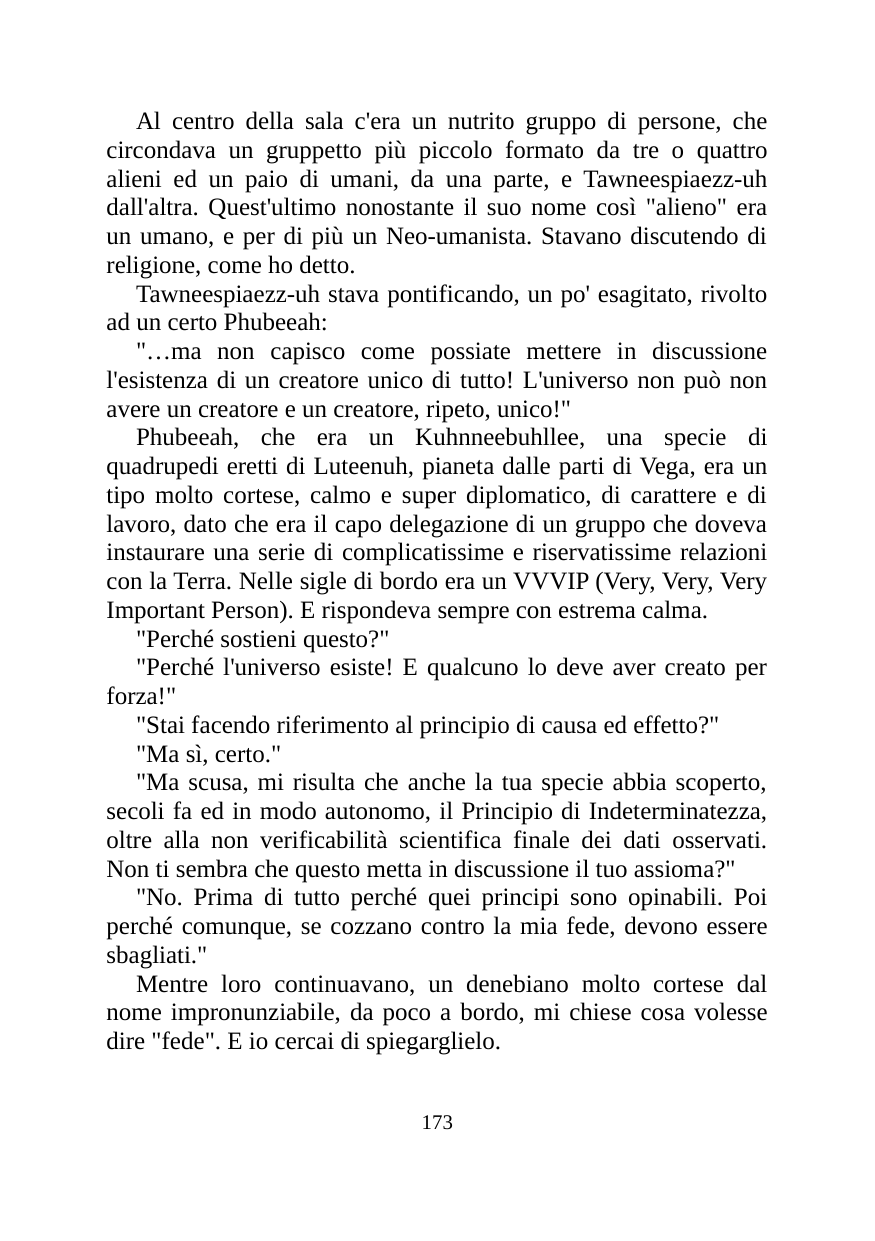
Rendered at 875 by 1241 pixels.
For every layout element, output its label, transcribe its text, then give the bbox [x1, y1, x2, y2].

text "Ma scusa, mi risulta che anche la tua specie abbia scoperto, secoli fa ed in modo autonomo, il Principio di Indeterminatezza, oltre alla non verificabilità scientifica finale dei dati osservati. Non ti sembra che questo metta in discussione il tuo assioma?" [106, 767, 768, 882]
text Mentre loro continuavano, un denebiano molto cortese dal nome impronunziabile, da poco a bordo, mi chiese cosa volesse dire "fede". E io cercai di spiegarglielo. [106, 969, 768, 1055]
text "Ma sì, certo." [106, 739, 768, 767]
text "Perché sostieni questo?" [106, 624, 768, 652]
text Tawneespiaezz-uh stava pontificando, un po' esagitato, rivolto ad un certo Phubeeah: [106, 279, 768, 336]
text "Perché l'universo esiste! E qualcuno lo deve aver creato per forza!" [106, 652, 768, 710]
text Al centro della sala c'era un nutrito gruppo di persone, che circondava un gruppetto più piccolo formato da tre o quattro alieni ed un paio di umani, da una parte, e Tawneespiaezz-uh dall'altra. Quest'ultimo nonostante il suo nome così "alieno" era un umano, e per di più un Neo-umanista. Stavano discutendo di religione, come ho detto. [106, 106, 768, 279]
text "…ma non capisco come possiate mettere in discussione l'esistenza di un creatore unico di tutto! L'universo non può non avere un creatore e un creatore, ripeto, unico!" [106, 336, 768, 422]
text Phubeeah, che era un Kuhnneebuhllee, una specie di quadrupedi eretti di Luteenuh, pianeta dalle parti di Vega, era un tipo molto cortese, calmo e super diplomatico, di carattere e di lavoro, dato che era il capo delegazione di un gruppo che doveva instaurare una serie di complicatissime e riservatissime relazioni con la Terra. Nelle sigle di bordo era un VVVIP (Very, Very, Very Important Person). E rispondeva sempre con estrema calma. [106, 422, 768, 624]
text "Stai facendo riferimento al principio di causa ed effetto?" [106, 710, 768, 739]
text "No. Prima di tutto perché quei principi sono opinabili. Poi perché comunque, se cozzano contro la mia fede, devono essere sbagliati." [106, 882, 768, 969]
